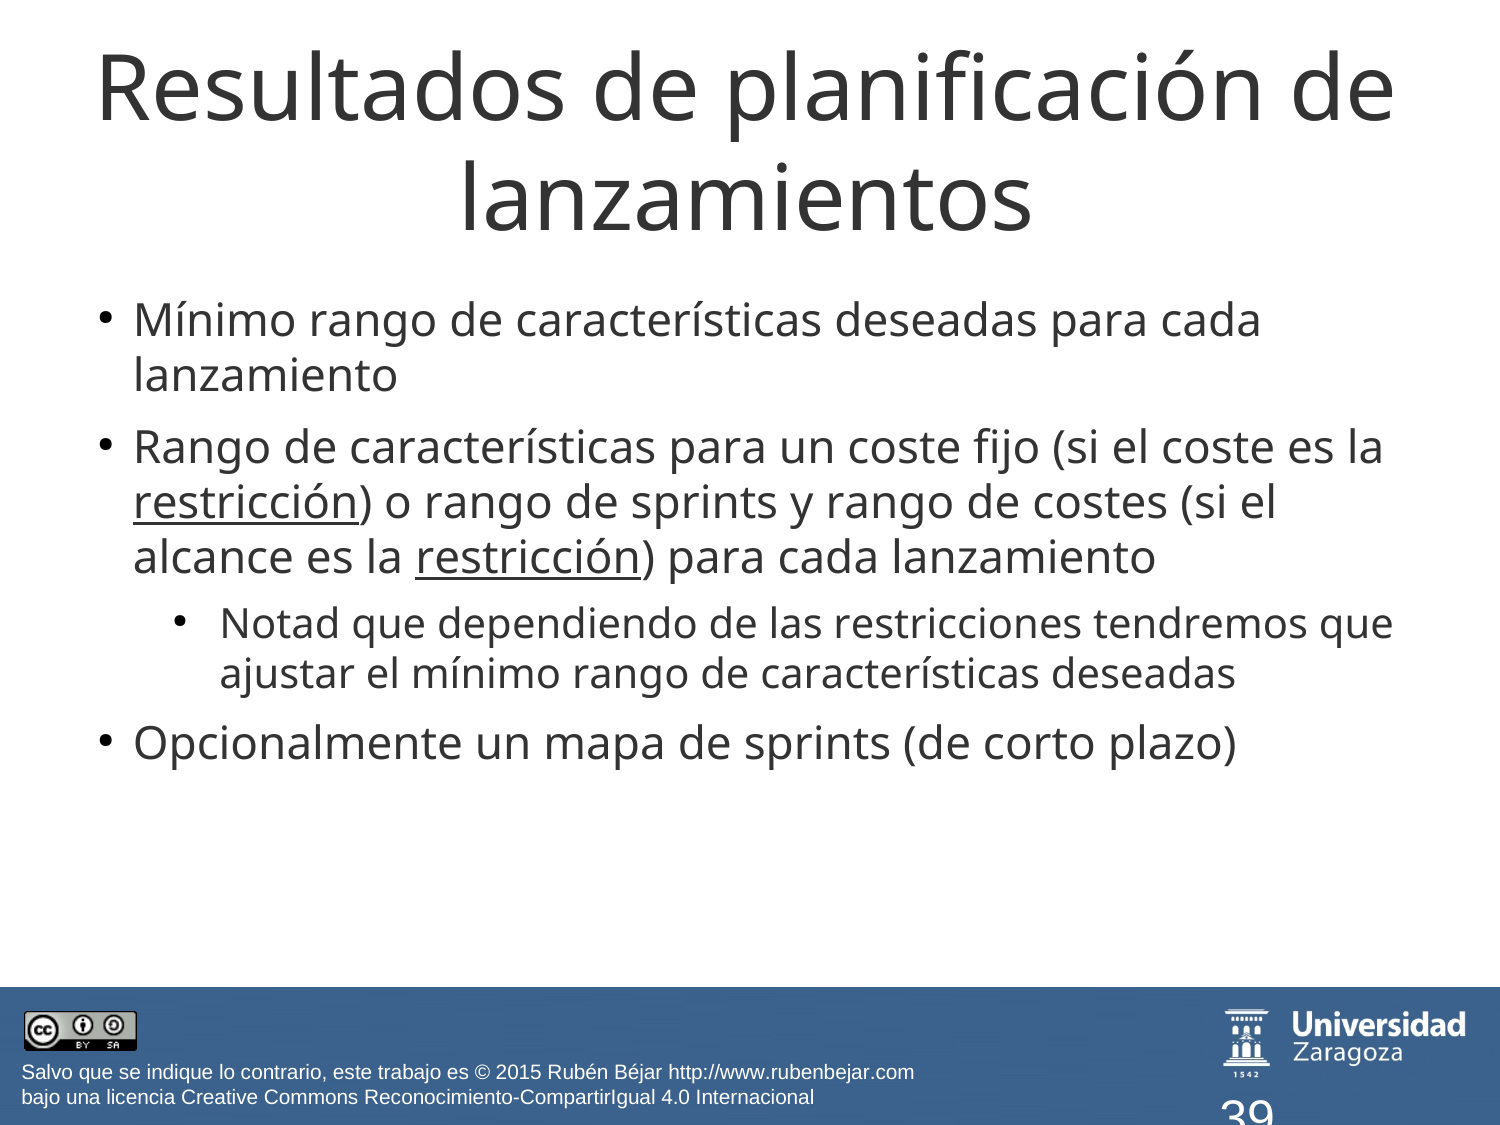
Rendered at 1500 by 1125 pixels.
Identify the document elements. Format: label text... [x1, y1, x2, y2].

list Mínimo rango de características deseadas para cada lanzamiento Rango de características para un coste fijo (si el coste es la restricción) o rango de sprints y rango de costes (si el alcance es la restricción) para cada lanzamiento Notad que dependiendo de las restricciones tendremos que ajustar el mínimo rango de características deseadas Opcionalmente un mapa de sprints (de corto plazo) [82, 283, 1418, 957]
title Resultados de planificación de lanzamientos [74, 21, 1420, 257]
picture [0, 987, 1500, 1125]
picture [1254, 1104, 1268, 1120]
